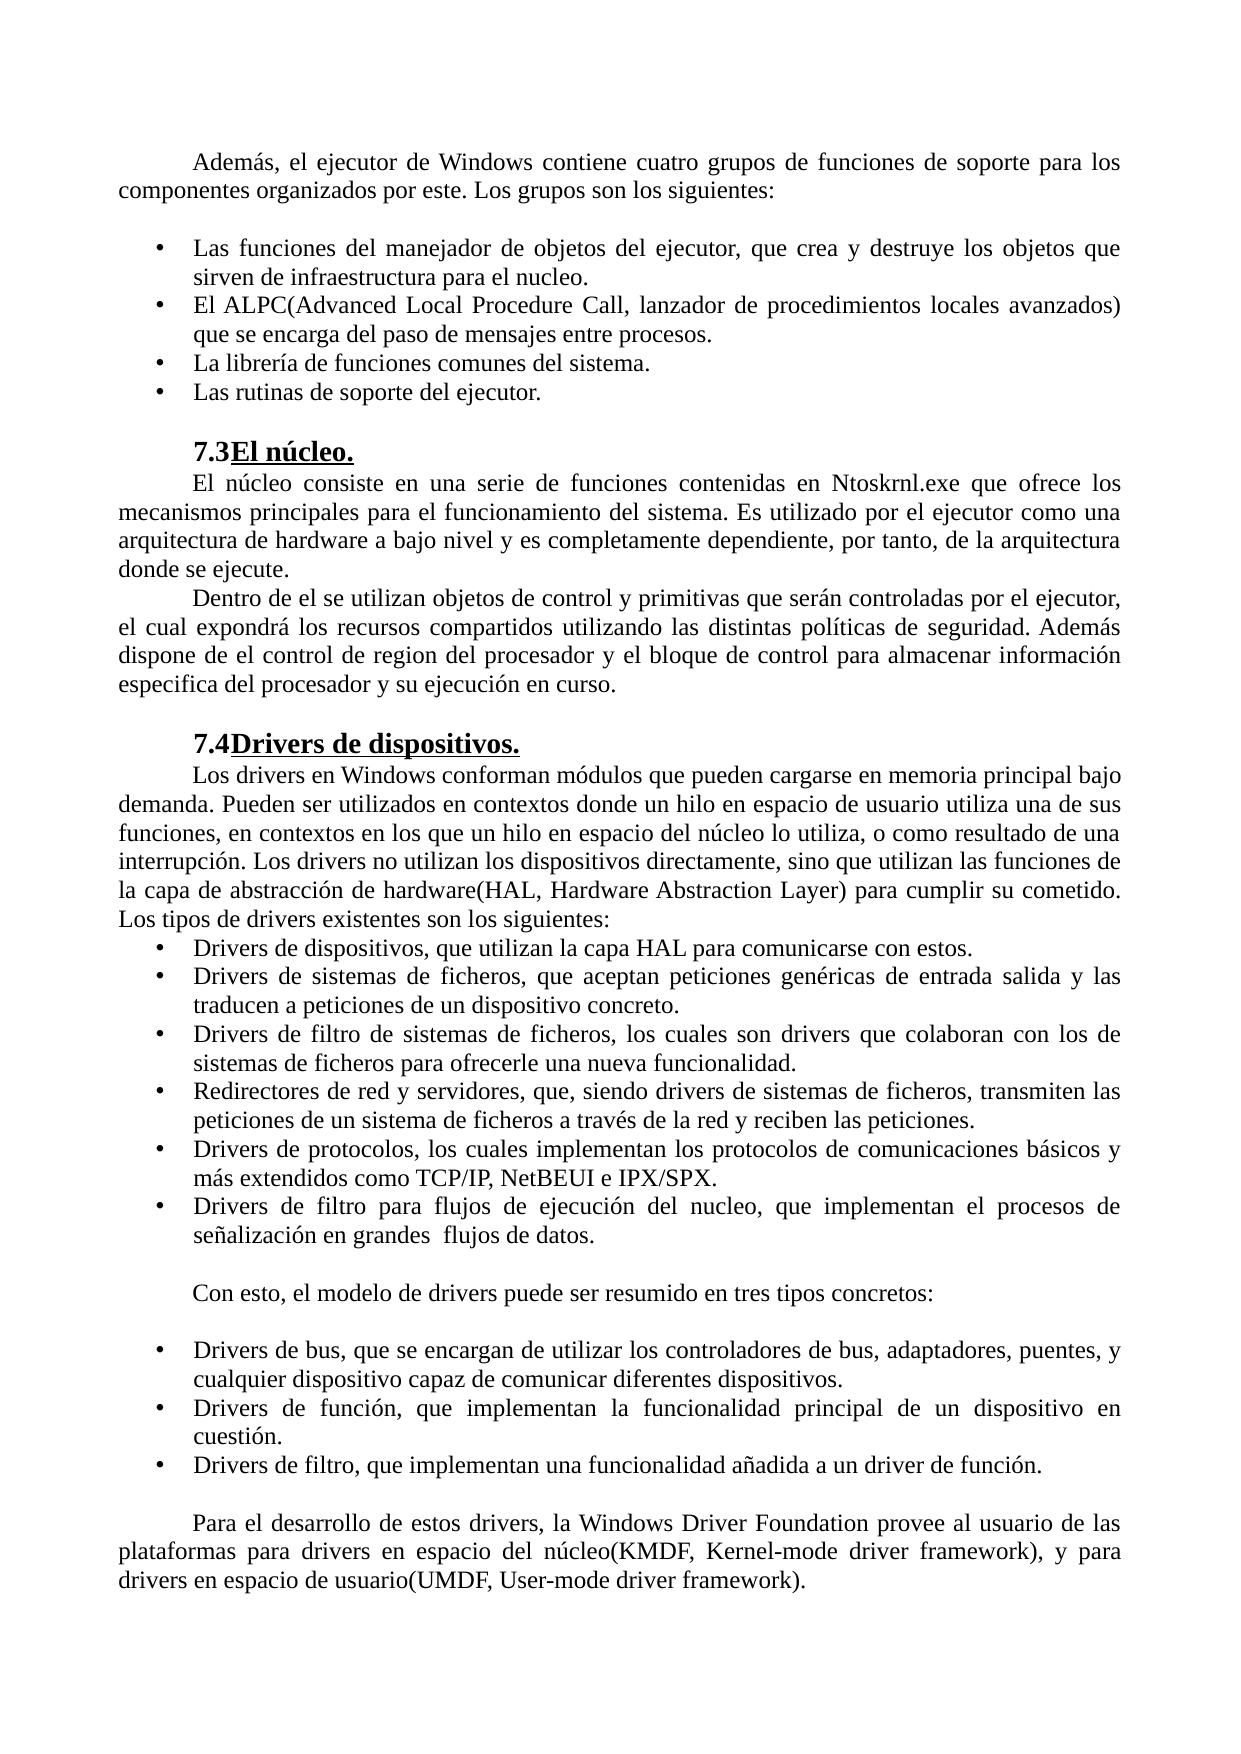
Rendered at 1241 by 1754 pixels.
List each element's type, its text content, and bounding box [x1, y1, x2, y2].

list Drivers de sistemas de ficheros, que aceptan peticiones genéricas de entrada salida y las traducen a peticiones de un dispositivo concreto. [156, 961, 1122, 1019]
list Drivers de protocolos, los cuales implementan los protocolos de comunicaciones básicos y más extendidos como TCP/IP, NetBEUI e IPX/SPX. [156, 1134, 1122, 1191]
text Además, el ejecutor de Windows contiene cuatro grupos de funciones de soporte para los componentes organizados por este. Los grupos son los siguientes: [118, 147, 1122, 204]
list Drivers de filtro de sistemas de ficheros, los cuales son drivers que colaboran con los de sistemas de ficheros para ofrecerle una nueva funcionalidad. [156, 1019, 1122, 1076]
list La librería de funciones comunes del sistema. [156, 348, 1122, 377]
list Drivers de filtro para flujos de ejecución del nucleo, que implementan el procesos de señalización en grandes flujos de datos. [156, 1191, 1122, 1249]
list Redirectores de red y servidores, que, siendo drivers de sistemas de ficheros, transmiten las peticiones de un sistema de ficheros a través de la red y reciben las peticiones. [156, 1076, 1122, 1134]
list Drivers de filtro, que implementan una funcionalidad añadida a un driver de función. [156, 1450, 1122, 1479]
text Dentro de el se utilizan objetos de control y primitivas que serán controladas por el ejecutor, el cual expondrá los recursos compartidos utilizando las distintas políticas de seguridad. Además dispone de el control de region del procesador y el bloque de control para almacenar información especifica del procesador y su ejecución en curso. [118, 583, 1122, 698]
list Drivers de función, que implementan la funcionalidad principal de un dispositivo en cuestión. [156, 1393, 1122, 1450]
text Con esto, el modelo de drivers puede ser resumido en tres tipos concretos: [118, 1278, 1122, 1306]
list Las rutinas de soporte del ejecutor. [156, 377, 1122, 406]
list Las funciones del manejador de objetos del ejecutor, que crea y destruye los objetos que sirven de infraestructura para el nucleo. [156, 233, 1122, 291]
text Para el desarrollo de estos drivers, la Windows Driver Foundation provee al usuario de las plataformas para drivers en espacio del núcleo(KMDF, Kernel-mode driver framework), y para drivers en espacio de usuario(UMDF, User-mode driver framework). [118, 1508, 1122, 1594]
list El núcleo. [193, 434, 1122, 468]
text El núcleo consiste en una serie de funciones contenidas en Ntoskrnl.exe que ofrece los mecanismos principales para el funcionamiento del sistema. Es utilizado por el ejecutor como una arquitectura de hardware a bajo nivel y es completamente dependiente, por tanto, de la arquitectura donde se ejecute. [118, 468, 1122, 583]
list Drivers de bus, que se encargan de utilizar los controladores de bus, adaptadores, puentes, y cualquier dispositivo capaz de comunicar diferentes dispositivos. [156, 1335, 1122, 1393]
list El ALPC(Advanced Local Procedure Call, lanzador de procedimientos locales avanzados) que se encarga del paso de mensajes entre procesos. [156, 291, 1122, 348]
list Drivers de dispositivos. [193, 727, 1122, 760]
list Drivers de dispositivos, que utilizan la capa HAL para comunicarse con estos. [156, 933, 1122, 961]
text Los drivers en Windows conforman módulos que pueden cargarse en memoria principal bajo demanda. Pueden ser utilizados en contextos donde un hilo en espacio de usuario utiliza una de sus funciones, en contextos en los que un hilo en espacio del núcleo lo utiliza, o como resultado de una interrupción. Los drivers no utilizan los dispositivos directamente, sino que utilizan las funciones de la capa de abstracción de hardware(HAL, Hardware Abstraction Layer) para cumplir su cometido. Los tipos de drivers existentes son los siguientes: [118, 760, 1122, 933]
